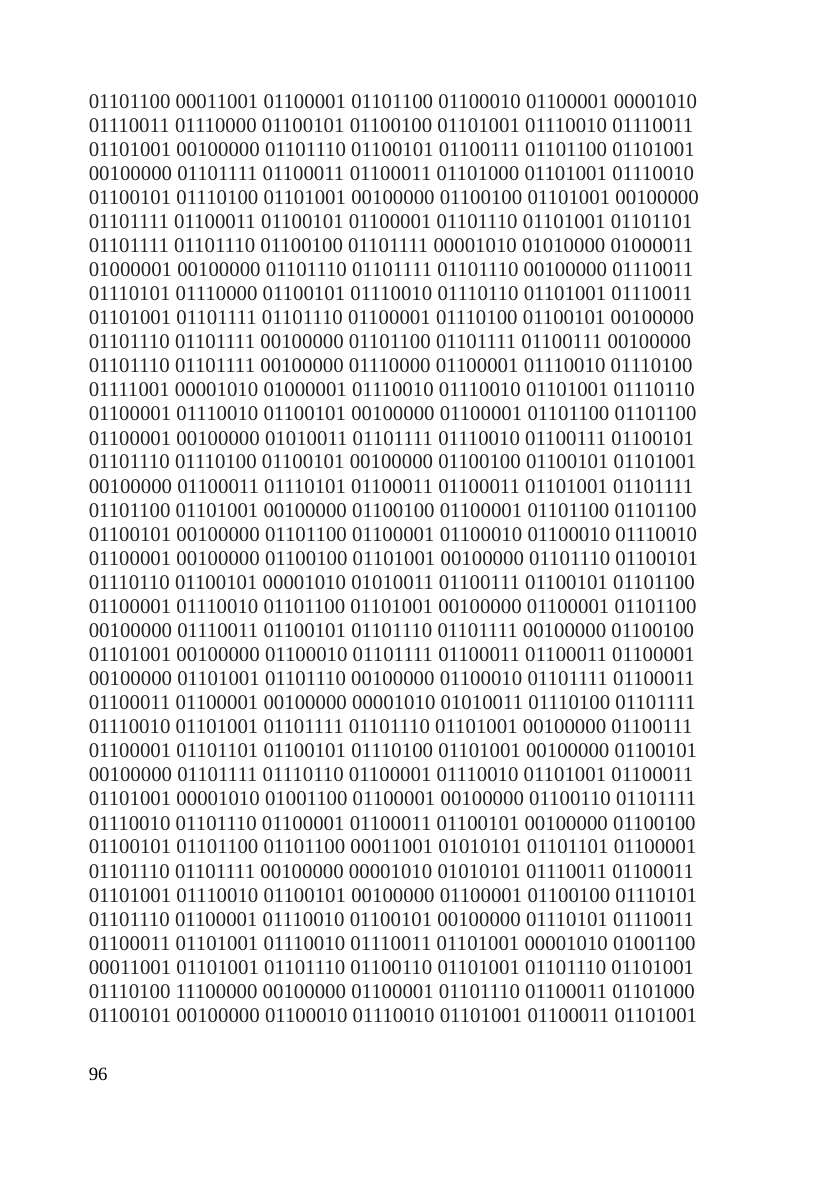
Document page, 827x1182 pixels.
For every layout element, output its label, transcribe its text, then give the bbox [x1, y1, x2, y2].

text 01101100 00011001 01100001 01101100 01100010 01100001 00001010 01110011 01110000 01100101 01100100 01101001 01110010 01110011 01101001 00100000 01101110 01100101 01100111 01101100 01101001 00100000 01101111 01100011 01100011 01101000 01101001 01110010 01100101 01110100 01101001 00100000 01100100 01101001 00100000 01101111 01100011 01100101 01100001 01101110 01101001 01101101 01101111 01101110 01100100 01101111 00001010 01010000 01000011 01000001 00100000 01101110 01101111 01101110 00100000 01110011 01110101 01110000 01100101 01110010 01110110 01101001 01110011 01101001 01101111 01101110 01100001 01110100 01100101 00100000 01101110 01101111 00100000 01101100 01101111 01100111 00100000 01101110 01101111 00100000 01110000 01100001 01110010 01110100 01111001 00001010 01000001 01110010 01110010 01101001 01110110 01100001 01110010 01100101 00100000 01100001 01101100 01101100 01100001 00100000 01010011 01101111 01110010 01100111 01100101 01101110 01110100 01100101 00100000 01100100 01100101 01101001 00100000 01100011 01110101 01100011 01100011 01101001 01101111 01101100 01101001 00100000 01100100 01100001 01101100 01101100 01100101 00100000 01101100 01100001 01100010 01100010 01110010 01100001 00100000 01100100 01101001 00100000 01101110 01100101 01110110 01100101 00001010 01010011 01100111 01100101 01101100 01100001 01110010 01101100 01101001 00100000 01100001 01101100 00100000 01110011 01100101 01101110 01101111 00100000 01100100 01101001 00100000 01100010 01101111 01100011 01100011 01100001 00100000 01101001 01101110 00100000 01100010 01101111 01100011 01100011 01100001 00100000 00001010 01010011 01110100 01101111 01110010 01101001 01101111 01101110 01101001 00100000 01100111 01100001 01101101 01100101 01110100 01101001 00100000 01100101 00100000 01101111 01110110 01100001 01110010 01101001 01100011 01101001 00001010 01001100 01100001 00100000 01100110 01101111 01110010 01101110 01100001 01100011 01100101 00100000 01100100 01100101 01101100 01101100 00011001 01010101 01101101 01100001 01101110 01101111 00100000 00001010 01010101 01110011 01100011 01101001 01110010 01100101 00100000 01100001 01100100 01110101 01101110 01100001 01110010 01100101 00100000 01110101 01110011 01100011 01101001 01110010 01110011 01101001 00001010 01001100 00011001 01101001 01101110 01100110 01101001 01101110 01101001 01110100 11100000 00100000 01100001 01101110 01100011 01101000 01100101 00100000 01100010 01110010 01101001 01100011 01101001 [88, 88, 738, 1027]
